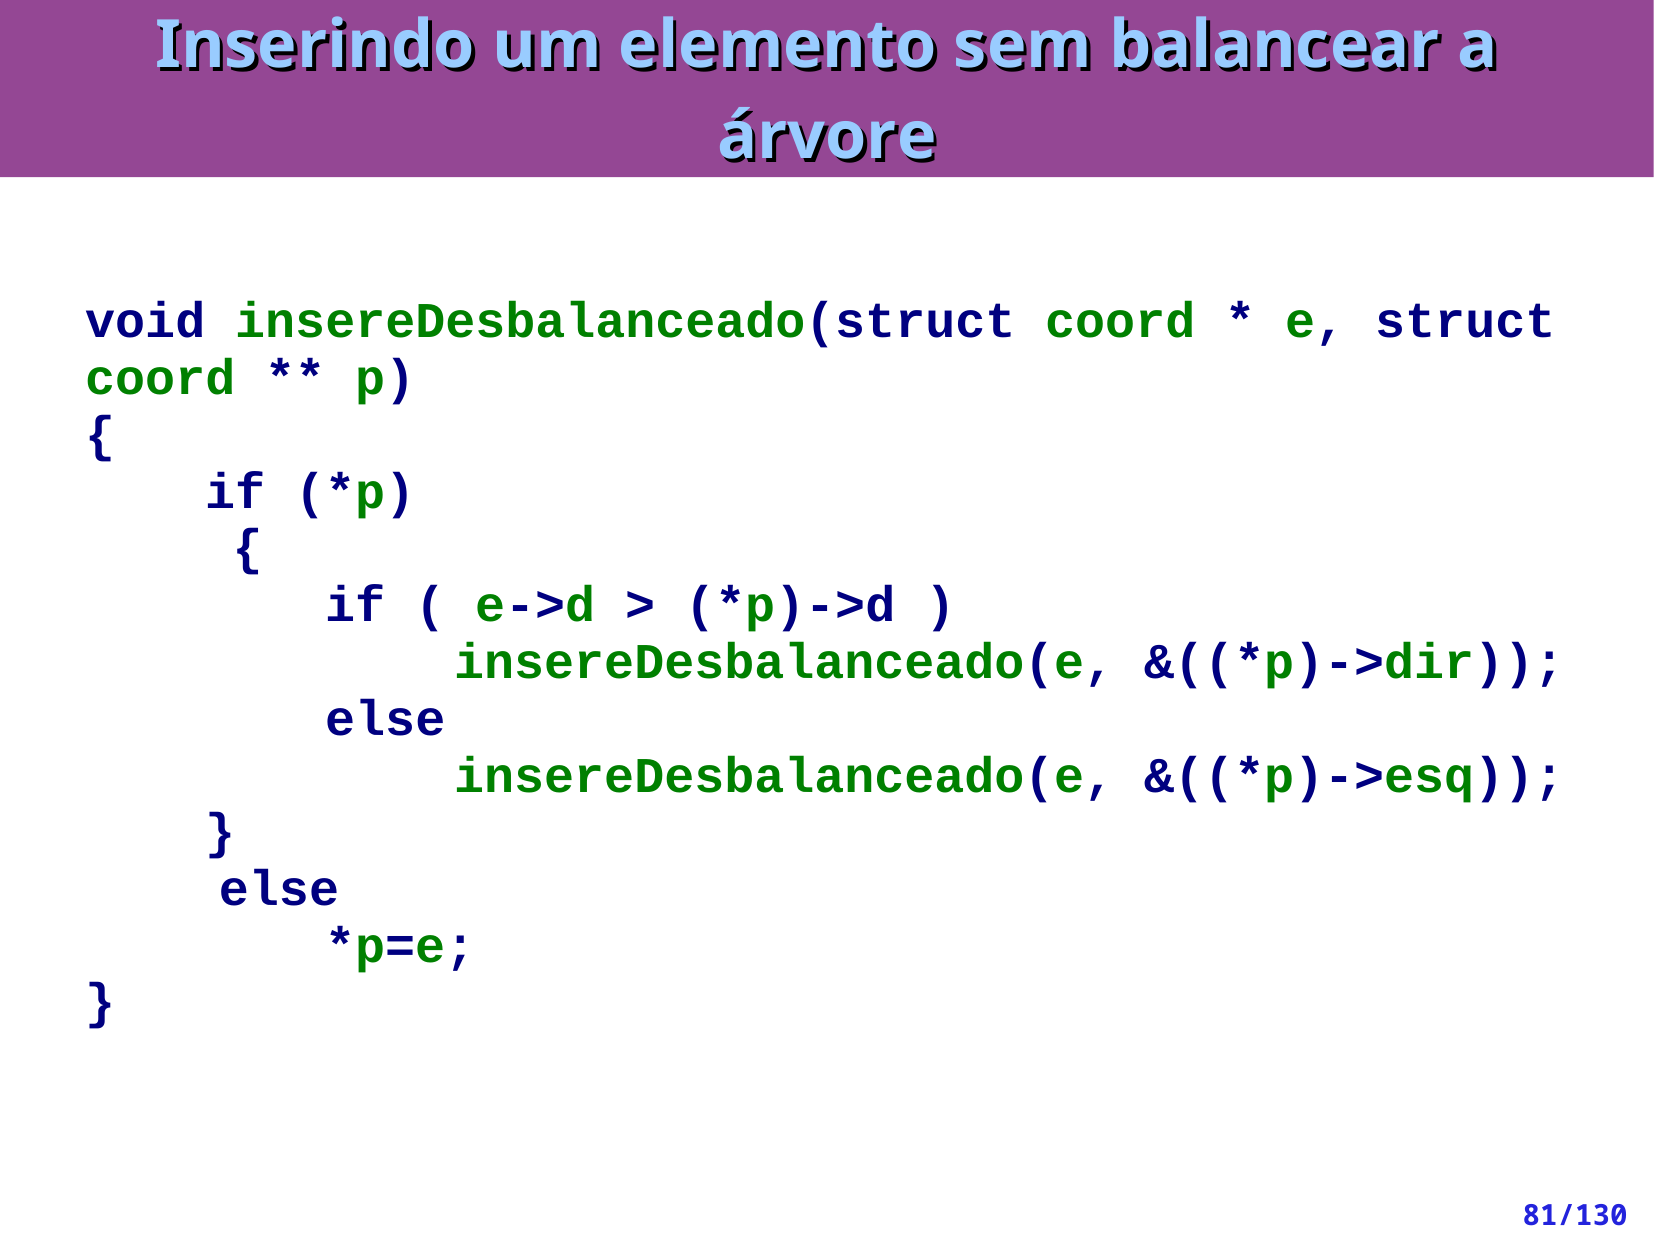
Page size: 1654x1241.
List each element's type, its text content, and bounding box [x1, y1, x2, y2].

text_box void insereDesbalanceado(struct coord * e, struct coord ** p) { if (*p) { if ( e->d > (*p)->d ) insereDesbalanceado(e, &((*p)->dir)); else insereDesbalanceado(e, &((*p)->esq)); } else *p=e; } [70, 288, 1627, 1074]
title Inserindo um elemento sem balancear a árvore [82, 0, 1571, 176]
